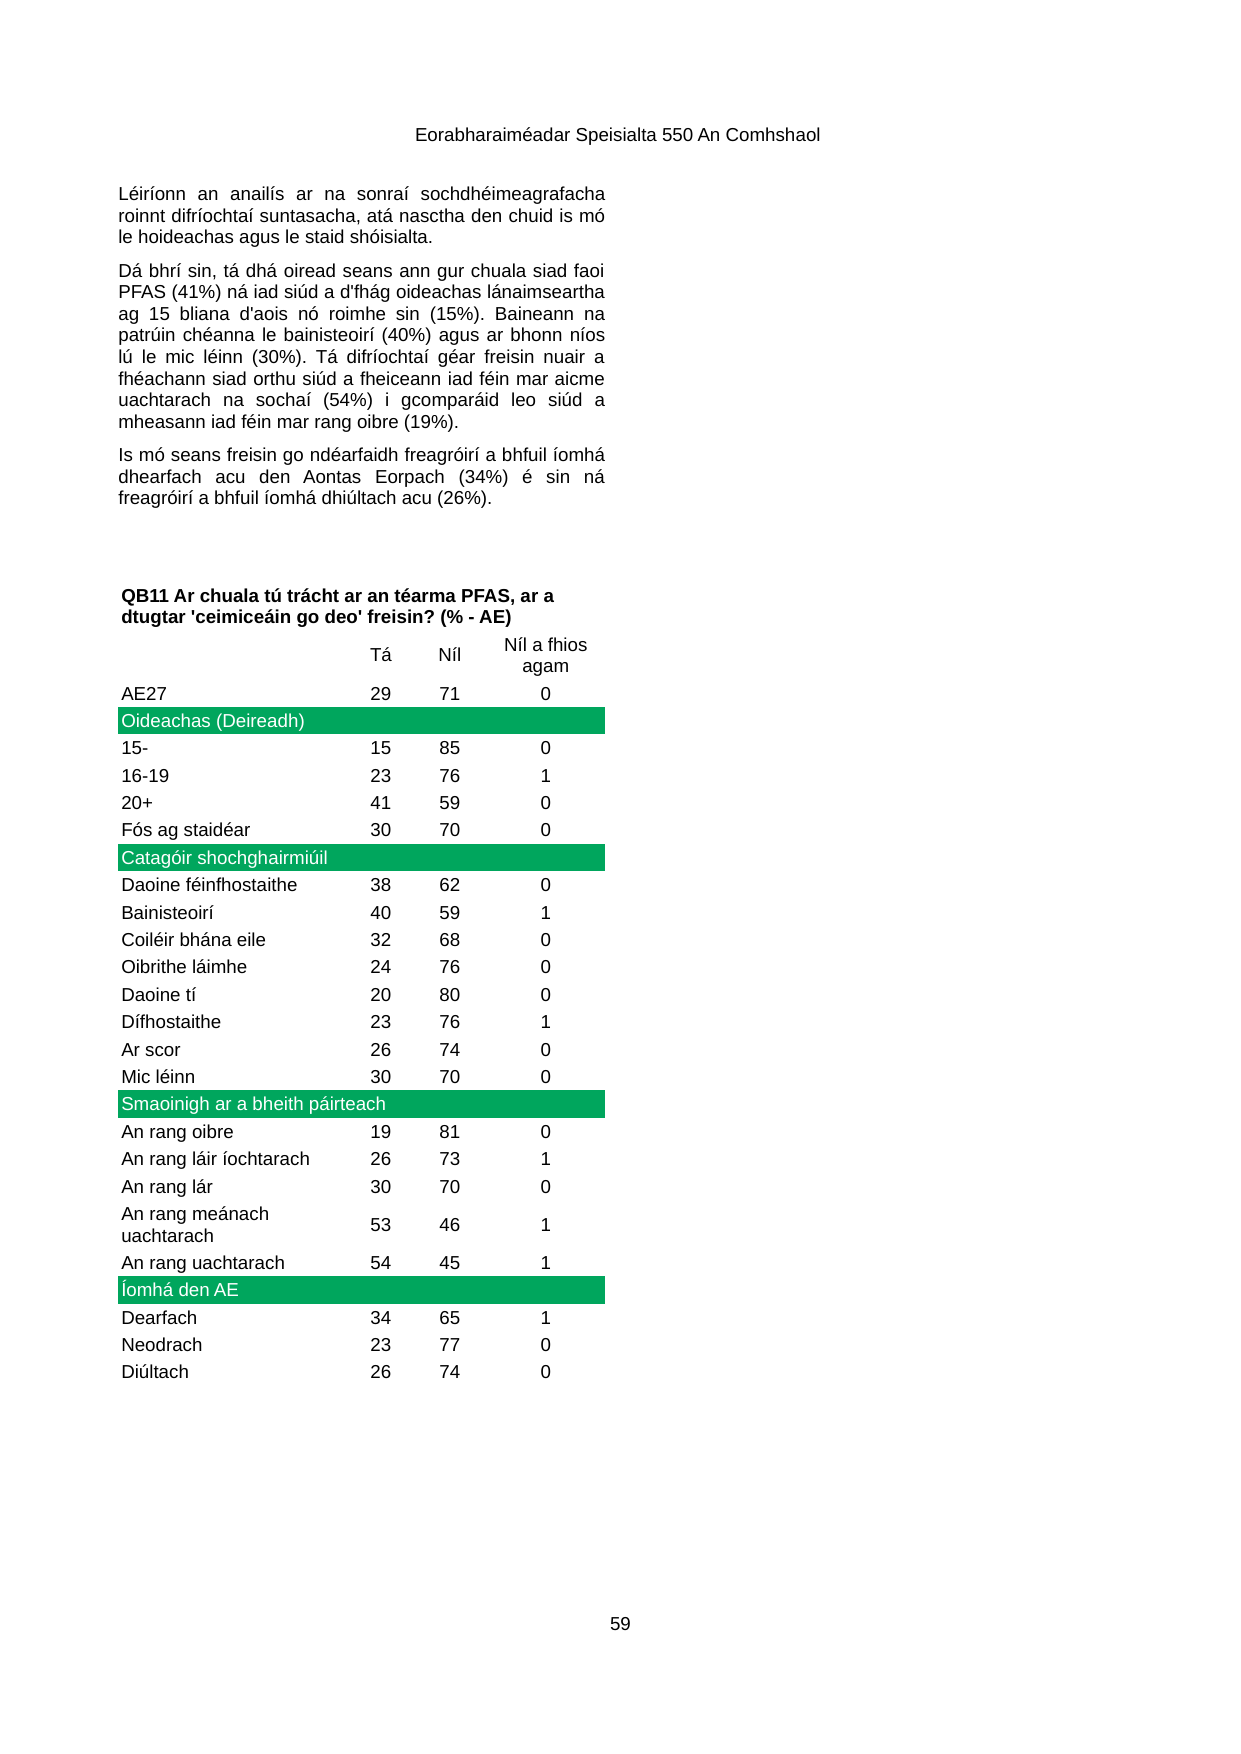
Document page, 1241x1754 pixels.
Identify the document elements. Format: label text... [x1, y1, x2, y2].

table_cell 62 [414, 871, 486, 898]
table_cell Neodrach [118, 1331, 348, 1358]
table_cell 53 [348, 1200, 413, 1249]
table_cell An rang oibre [118, 1118, 348, 1145]
table_cell 0 [486, 1173, 605, 1200]
table_cell Oideachas (Deireadh) [118, 707, 605, 734]
table_cell 70 [414, 816, 486, 844]
table_cell 23 [348, 762, 413, 789]
table_cell 15- [118, 734, 348, 762]
table_cell 20 [348, 981, 413, 1008]
table_cell 30 [348, 816, 413, 844]
table_cell 45 [414, 1249, 486, 1276]
table_cell 30 [348, 1173, 413, 1200]
table_cell 1 [486, 1304, 605, 1331]
table_cell 59 [414, 789, 486, 816]
table_cell 26 [348, 1145, 413, 1172]
table_cell An rang lár [118, 1173, 348, 1200]
table_header QB11 Ar chuala tú trácht ar an téarma PFAS, ar a dtugtar 'ceimiceáin go deo' freisin? (% - AE) [118, 581, 605, 630]
table_cell 0 [486, 1331, 605, 1358]
table_cell 71 [414, 679, 486, 707]
table_cell 1 [486, 1008, 605, 1036]
table_cell 81 [414, 1118, 486, 1145]
table_cell Catagóir shochghairmiúil [118, 844, 605, 871]
table_cell 0 [486, 1063, 605, 1090]
table_cell 1 [486, 899, 605, 926]
table_cell Coiléir bhána eile [118, 926, 348, 953]
table_cell 59 [414, 899, 486, 926]
table_cell 29 [348, 679, 413, 707]
table_cell Níl [414, 630, 486, 679]
table_cell 40 [348, 899, 413, 926]
text Léiríonn an anailís ar na sonraí sochdhéimeagrafacha roinnt difríochtaí suntasacha, atá nasctha den chuid is mó le hoideachas agus le staid shóisialta. [118, 183, 605, 248]
table_cell Daoine tí [118, 981, 348, 1008]
table_cell 0 [486, 679, 605, 707]
table_cell 34 [348, 1304, 413, 1331]
table_cell Daoine féinfhostaithe [118, 871, 348, 898]
table_cell 1 [486, 1249, 605, 1276]
table_cell 1 [486, 1145, 605, 1172]
table_cell Diúltach [118, 1359, 348, 1386]
table_cell 76 [414, 953, 486, 981]
table_cell Ar scor [118, 1036, 348, 1063]
table_cell Tá [348, 630, 413, 679]
table_cell 41 [348, 789, 413, 816]
table_cell 20+ [118, 789, 348, 816]
table_cell Smaoinigh ar a bheith páirteach [118, 1090, 605, 1118]
table_cell 46 [414, 1200, 486, 1249]
table_cell 74 [414, 1359, 486, 1386]
table_cell [118, 630, 348, 679]
table_cell 0 [486, 926, 605, 953]
table_cell 0 [486, 953, 605, 981]
table_cell 30 [348, 1063, 413, 1090]
table_cell Fós ag staidéar [118, 816, 348, 844]
table_cell 1 [486, 762, 605, 789]
table_cell 85 [414, 734, 486, 762]
table_cell Íomhá den AE [118, 1276, 605, 1304]
table_cell 0 [486, 871, 605, 898]
table_cell 0 [486, 1118, 605, 1145]
table_cell Bainisteoirí [118, 899, 348, 926]
table_cell 0 [486, 981, 605, 1008]
table_cell 76 [414, 1008, 486, 1036]
table_cell 74 [414, 1036, 486, 1063]
table_cell 26 [348, 1359, 413, 1386]
table_cell Oibrithe láimhe [118, 953, 348, 981]
table_cell 32 [348, 926, 413, 953]
table_cell 70 [414, 1173, 486, 1200]
table_cell 38 [348, 871, 413, 898]
table_cell 80 [414, 981, 486, 1008]
table_cell 68 [414, 926, 486, 953]
table_cell 24 [348, 953, 413, 981]
table_cell An rang uachtarach [118, 1249, 348, 1276]
table_cell 16-19 [118, 762, 348, 789]
table_cell 23 [348, 1331, 413, 1358]
table_cell 65 [414, 1304, 486, 1331]
table_cell AE27 [118, 679, 348, 707]
table_cell 70 [414, 1063, 486, 1090]
table_cell 26 [348, 1036, 413, 1063]
table_cell 15 [348, 734, 413, 762]
table_cell 77 [414, 1331, 486, 1358]
text Dá bhrí sin, tá dhá oiread seans ann gur chuala siad faoi PFAS (41%) ná iad siúd a d'fhág oideachas lánaimseartha ag 15 bliana d'aois nó roimhe sin (15%). Baineann na patrúin chéanna le bainisteoirí (40%) agus ar bhonn níos lú le mic léinn (30%). Tá difríochtaí géar freisin nuair a fhéachann siad orthu siúd a fheiceann iad féin mar aicme uachtarach na sochaí (54%) i gcomparáid leo siúd a mheasann iad féin mar rang oibre (19%). [118, 259, 605, 432]
table_cell 23 [348, 1008, 413, 1036]
text Is mó seans freisin go ndéarfaidh freagróirí a bhfuil íomhá dhearfach acu den Aontas Eorpach (34%) é sin ná freagróirí a bhfuil íomhá dhiúltach acu (26%). [118, 444, 605, 509]
table_cell 0 [486, 1036, 605, 1063]
table_cell 0 [486, 789, 605, 816]
table_cell Níl a fhios agam [486, 630, 605, 679]
table_cell 54 [348, 1249, 413, 1276]
table_cell Dífhostaithe [118, 1008, 348, 1036]
table_cell 0 [486, 734, 605, 762]
table_cell 1 [486, 1200, 605, 1249]
table_cell Mic léinn [118, 1063, 348, 1090]
table_cell An rang meánach uachtarach [118, 1200, 348, 1249]
table_cell 19 [348, 1118, 413, 1145]
table_cell An rang láir íochtarach [118, 1145, 348, 1172]
table_cell 73 [414, 1145, 486, 1172]
table_cell 0 [486, 1359, 605, 1386]
table_cell 0 [486, 816, 605, 844]
table_cell Dearfach [118, 1304, 348, 1331]
table_cell 76 [414, 762, 486, 789]
